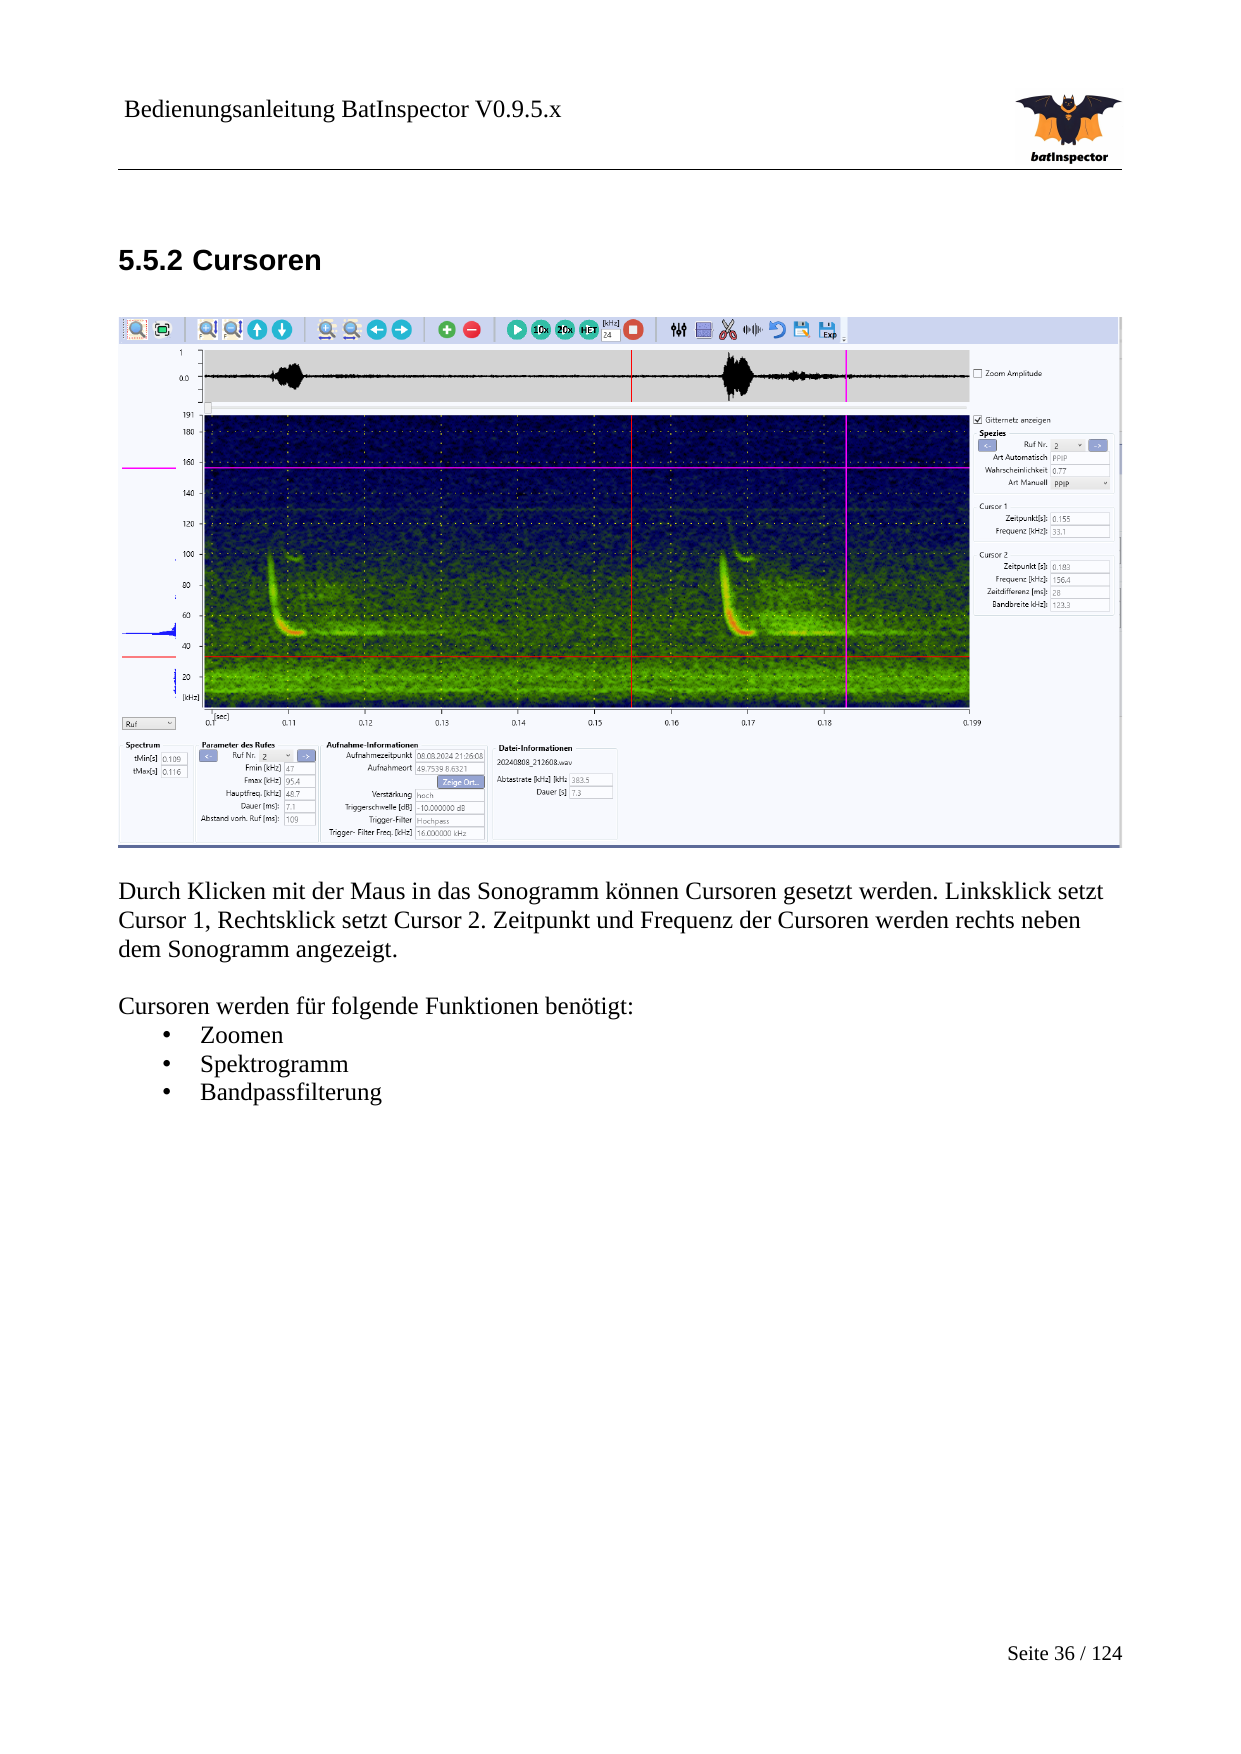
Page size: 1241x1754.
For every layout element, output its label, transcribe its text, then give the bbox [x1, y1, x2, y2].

list Bandpassfilterung [162, 1077, 1122, 1106]
picture [1015, 88, 1125, 165]
text Durch Klicken mit der Maus in das Sonogramm können Cursoren gesetzt werden. Linksklick setzt Cursor 1, Rechtsklick setzt Cursor 2. Zeitpunkt und Frequenz der Cursoren werden rechts neben dem Sonogramm angezeigt. [118, 876, 1122, 962]
text Cursoren werden für folgende Funktionen benötigt: [118, 991, 1122, 1020]
list Zoomen [162, 1020, 1122, 1049]
subtitle Cursoren [118, 243, 1122, 276]
list Spektrogramm [162, 1049, 1122, 1077]
picture [118, 317, 1123, 848]
